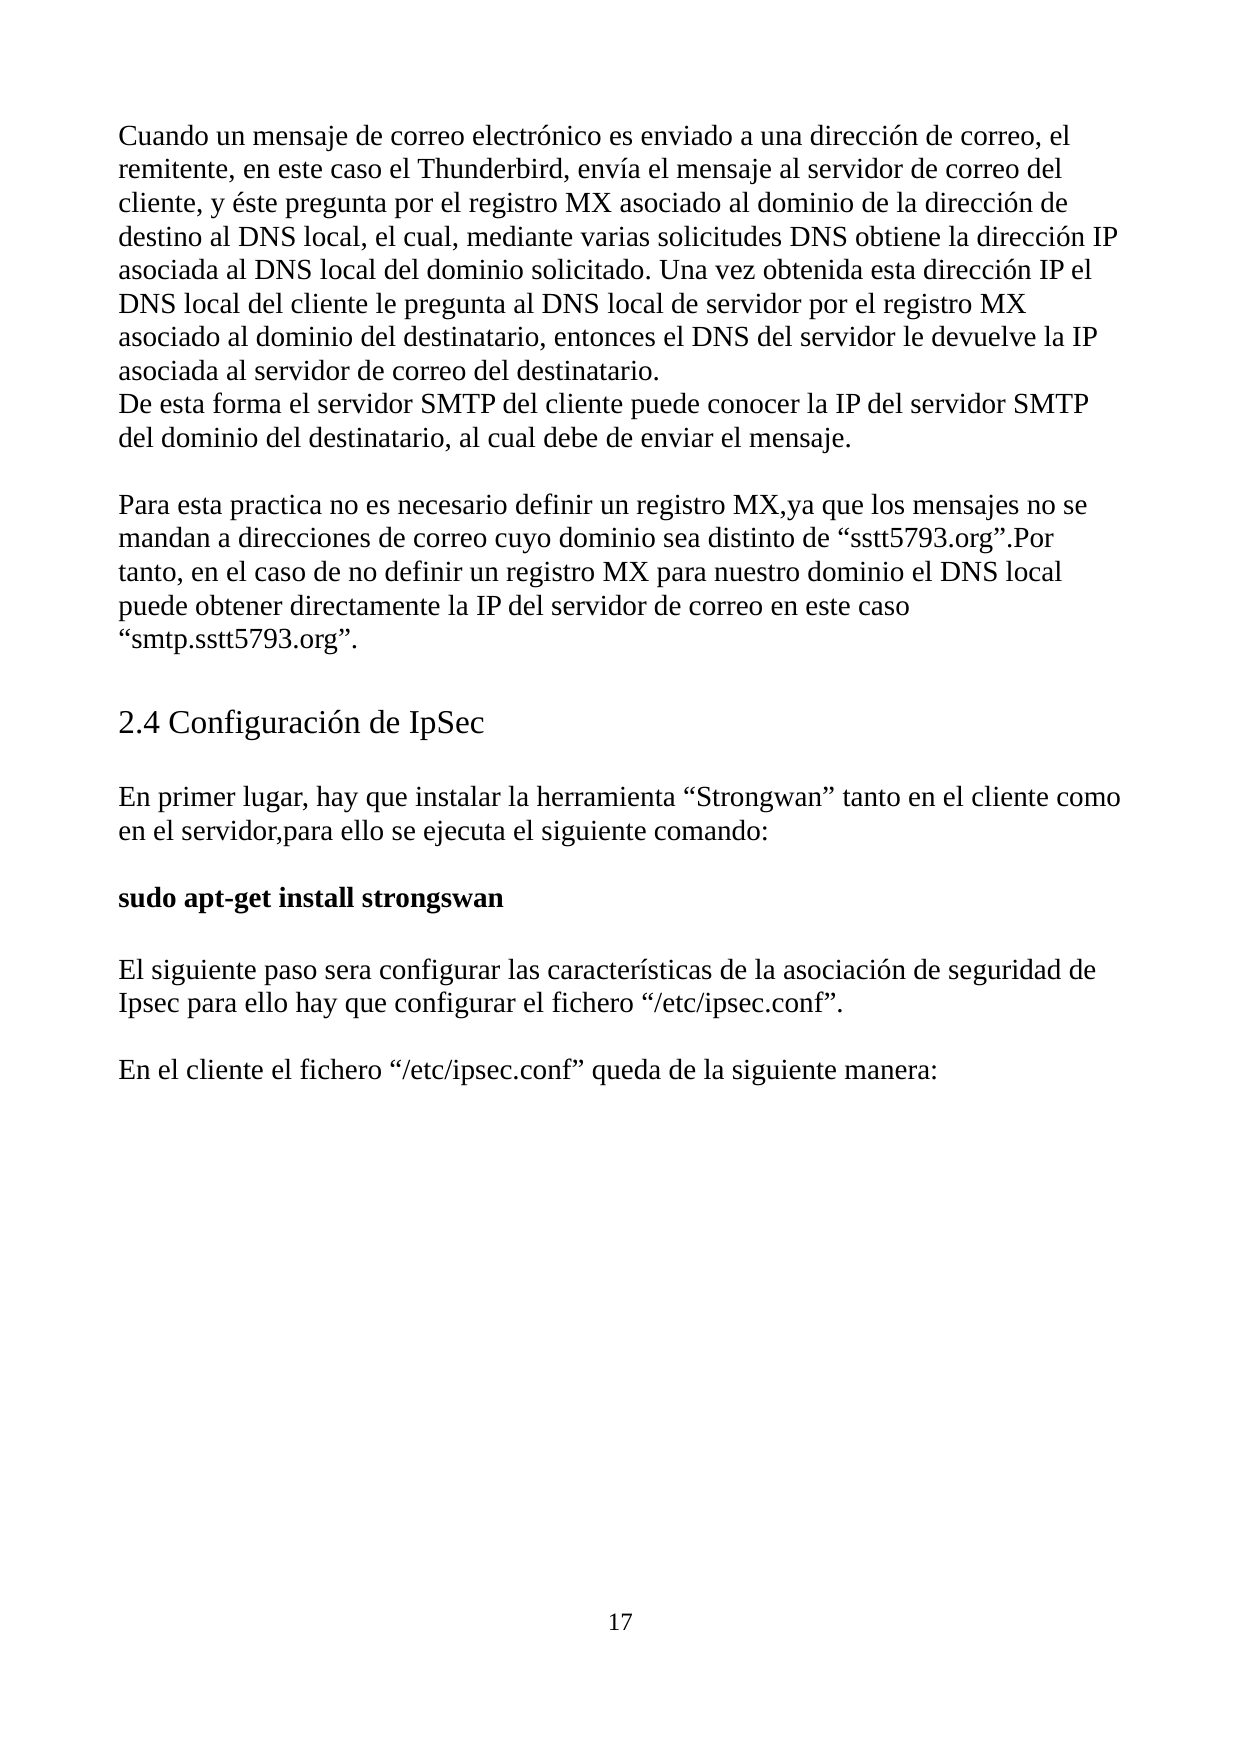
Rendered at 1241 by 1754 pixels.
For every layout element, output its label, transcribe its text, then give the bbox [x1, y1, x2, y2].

text sudo apt-get install strongswan [118, 880, 1122, 913]
text Para esta practica no es necesario definir un registro MX,ya que los mensajes no se mandan a direcciones de correo cuyo dominio sea distinto de “sstt5793.org”.Por tanto, en el caso de no definir un registro MX para nuestro dominio el DNS local puede obtener directamente la IP del servidor de correo en este caso “smtp.sstt5793.org”. [118, 487, 1122, 655]
text De esta forma el servidor SMTP del cliente puede conocer la IP del servidor SMTP del dominio del destinatario, al cual debe de enviar el mensaje. [118, 386, 1122, 453]
text En primer lugar, hay que instalar la herramienta “Strongwan” tanto en el cliente como en el servidor,para ello se ejecuta el siguiente comando: [118, 779, 1122, 846]
text Cuando un mensaje de correo electrónico es enviado a una dirección de correo, el remitente, en este caso el Thunderbird, envía el mensaje al servidor de correo del cliente, y éste pregunta por el registro MX asociado al dominio de la dirección de destino al DNS local, el cual, mediante varias solicitudes DNS obtiene la dirección IP asociada al DNS local del dominio solicitado. Una vez obtenida esta dirección IP el DNS local del cliente le pregunta al DNS local de servidor por el registro MX asociado al dominio del destinatario, entonces el DNS del servidor le devuelve la IP asociada al servidor de correo del destinatario. [118, 118, 1122, 386]
text 2.4 Configuración de IpSec [118, 703, 1122, 741]
text En el cliente el fichero “/etc/ipsec.conf” queda de la siguiente manera: [118, 1052, 1122, 1086]
text El siguiente paso sera configurar las características de la asociación de seguridad de Ipsec para ello hay que configurar el fichero “/etc/ipsec.conf”. [118, 952, 1122, 1019]
